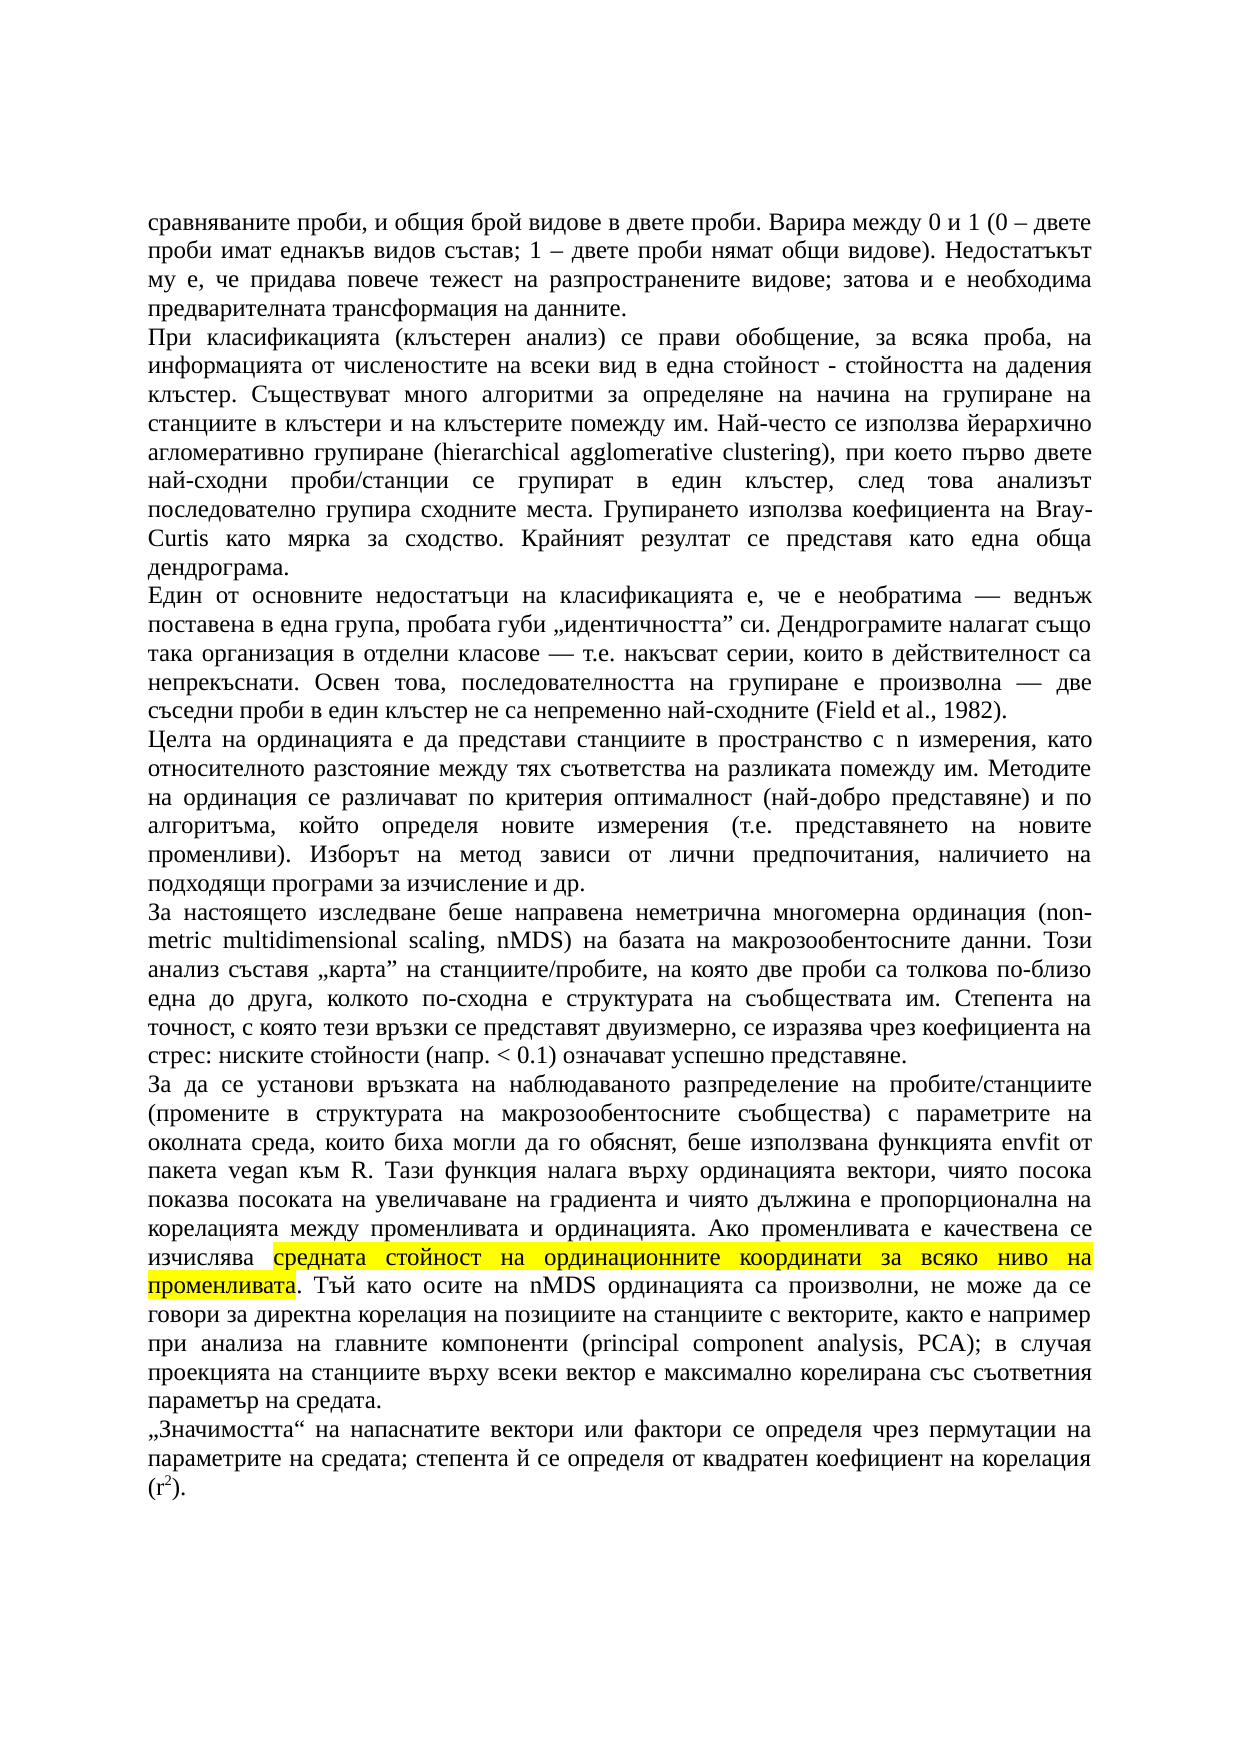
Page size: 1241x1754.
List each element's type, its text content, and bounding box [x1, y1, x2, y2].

text „Значимостта“ на напаснатите вектори или фактори се определя чрез пермутации на параметрите на средата; степента й се определя от квадратен коефициент на корелация (r2). [148, 1414, 1093, 1500]
text сравняваните проби, и общия брой видове в двете проби. Варира между 0 и 1 (0 – двете проби имат еднакъв видов състав; 1 – двете проби нямат общи видове). Недостатъкът му е, че придава повече тежест на разпространените видове; затова и е необходима предварителната трансформация на данните. [148, 207, 1093, 322]
text За настоящето изследване беше направена неметрична многомерна ординация (non-metric multidimensional scaling, nMDS) на базата на макрозообентосните данни. Този анализ съставя „карта” на станциите/пробите, на която две проби са толкова по-близо една до друга, колкото по-сходна е структурата на съобществата им. Степента на точност, с която тези връзки се представят двуизмерно, се изразява чрез коефициента на стрес: ниските стойности (напр. < 0.1) означават успешно представяне. [148, 897, 1093, 1069]
text При класификацията (клъстерен анализ) се прави обобщение, за всяка проба, на информацията от численостите на всеки вид в една стойност - стойността на дадения клъстер. Съществуват много алгоритми за определяне на начина на групиране на станциите в клъстери и на клъстерите помежду им. Най-често се използва йерархично агломеративно групиране (hierarchical agglomerative clustering), при което първо двете най-сходни проби/станции се групират в един клъстер, след това анализът последователно групира сходните места. Групирането използва коефициента на Bray-Curtis като мярка за сходство. Крайният резултат се представя като една обща дендрограма. [148, 322, 1093, 580]
text Един от основните недостатъци на класификацията е, че е необратима — веднъж поставена в една група, пробата губи „идентичността” си. Дендрограмите налагат също така организация в отделни класове — т.е. накъсват серии, които в действителност са непрекъснати. Освен това, последователността на групиране е произволна — две съседни проби в един клъстер не са непременно най-сходните (Field et al., 1982). [148, 580, 1093, 724]
text За да се установи връзката на наблюдаваното разпределение на пробите/станциите (промените в структурата на макрозообентосните съобщества) с параметрите на околната среда, които биха могли да го обяснят, беше използвана функцията envfit от пакета vegan към R. Тази функция налага върху ординацията вектори, чиято посока показва посоката на увеличаване на градиента и чиято дължина е пропорционална на корелацията между променливата и ординацията. Ако променливата е качествена се изчислява средната стойност на ординационните координати за всяко ниво на променливата. Тъй като осите на nMDS ординацията са произволни, не може да се говори за директна корелация на позициите на станциите с векторите, както е например при анализа на главните компоненти (principal component analysis, PCA); в случая проекцията на станциите върху всеки вектор е максимално корелирана със съответния параметър на средата. [148, 1069, 1093, 1414]
text Целта на ординацията е да представи станциите в пространство с n измерения, като относителното разстояние между тях съответства на разликата помежду им. Методите на ординация се различават по критерия оптималност (най-добро представяне) и по алгоритъма, който определя новите измерения (т.е. представянето на новите променливи). Изборът на метод зависи от лични предпочитания, наличието на подходящи програми за изчисление и др. [148, 724, 1093, 897]
